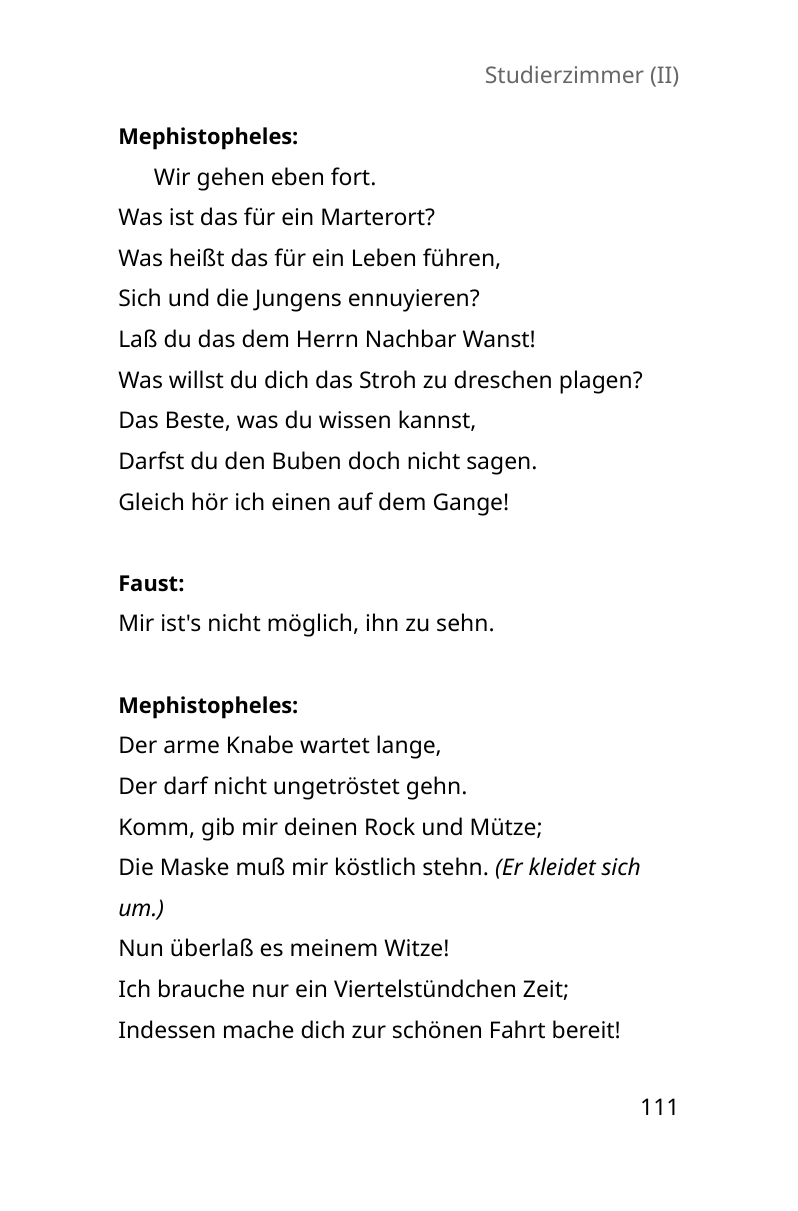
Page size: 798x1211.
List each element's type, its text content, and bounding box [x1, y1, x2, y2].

text Mephistopheles: Der arme Knabe wartet lange, Der darf nicht ungetröstet gehn. Komm, gib mir deinen Rock und Mütze; Die Maske muß mir köstlich stehn. (Er kleidet sich um.) Nun überlaß es meinem Witze! Ich brauche nur ein Viertelstündchen Zeit; Indessen mache dich zur schönen Fahrt bereit! [118, 666, 679, 1045]
text Mephistopheles: Wir gehen eben fort. Was ist das für ein Marterort? Was heißt das für ein Leben führen, Sich und die Jungens ennuyieren? Laß du das dem Herrn Nachbar Wanst! Was willst du dich das Stroh zu dreschen plagen? Das Beste, was du wissen kannst, Darfst du den Buben doch nicht sagen. Gleich hör ich einen auf dem Gange! [118, 120, 679, 517]
text Faust: Mir ist's nicht möglich, ihn zu sehn. [118, 544, 679, 638]
